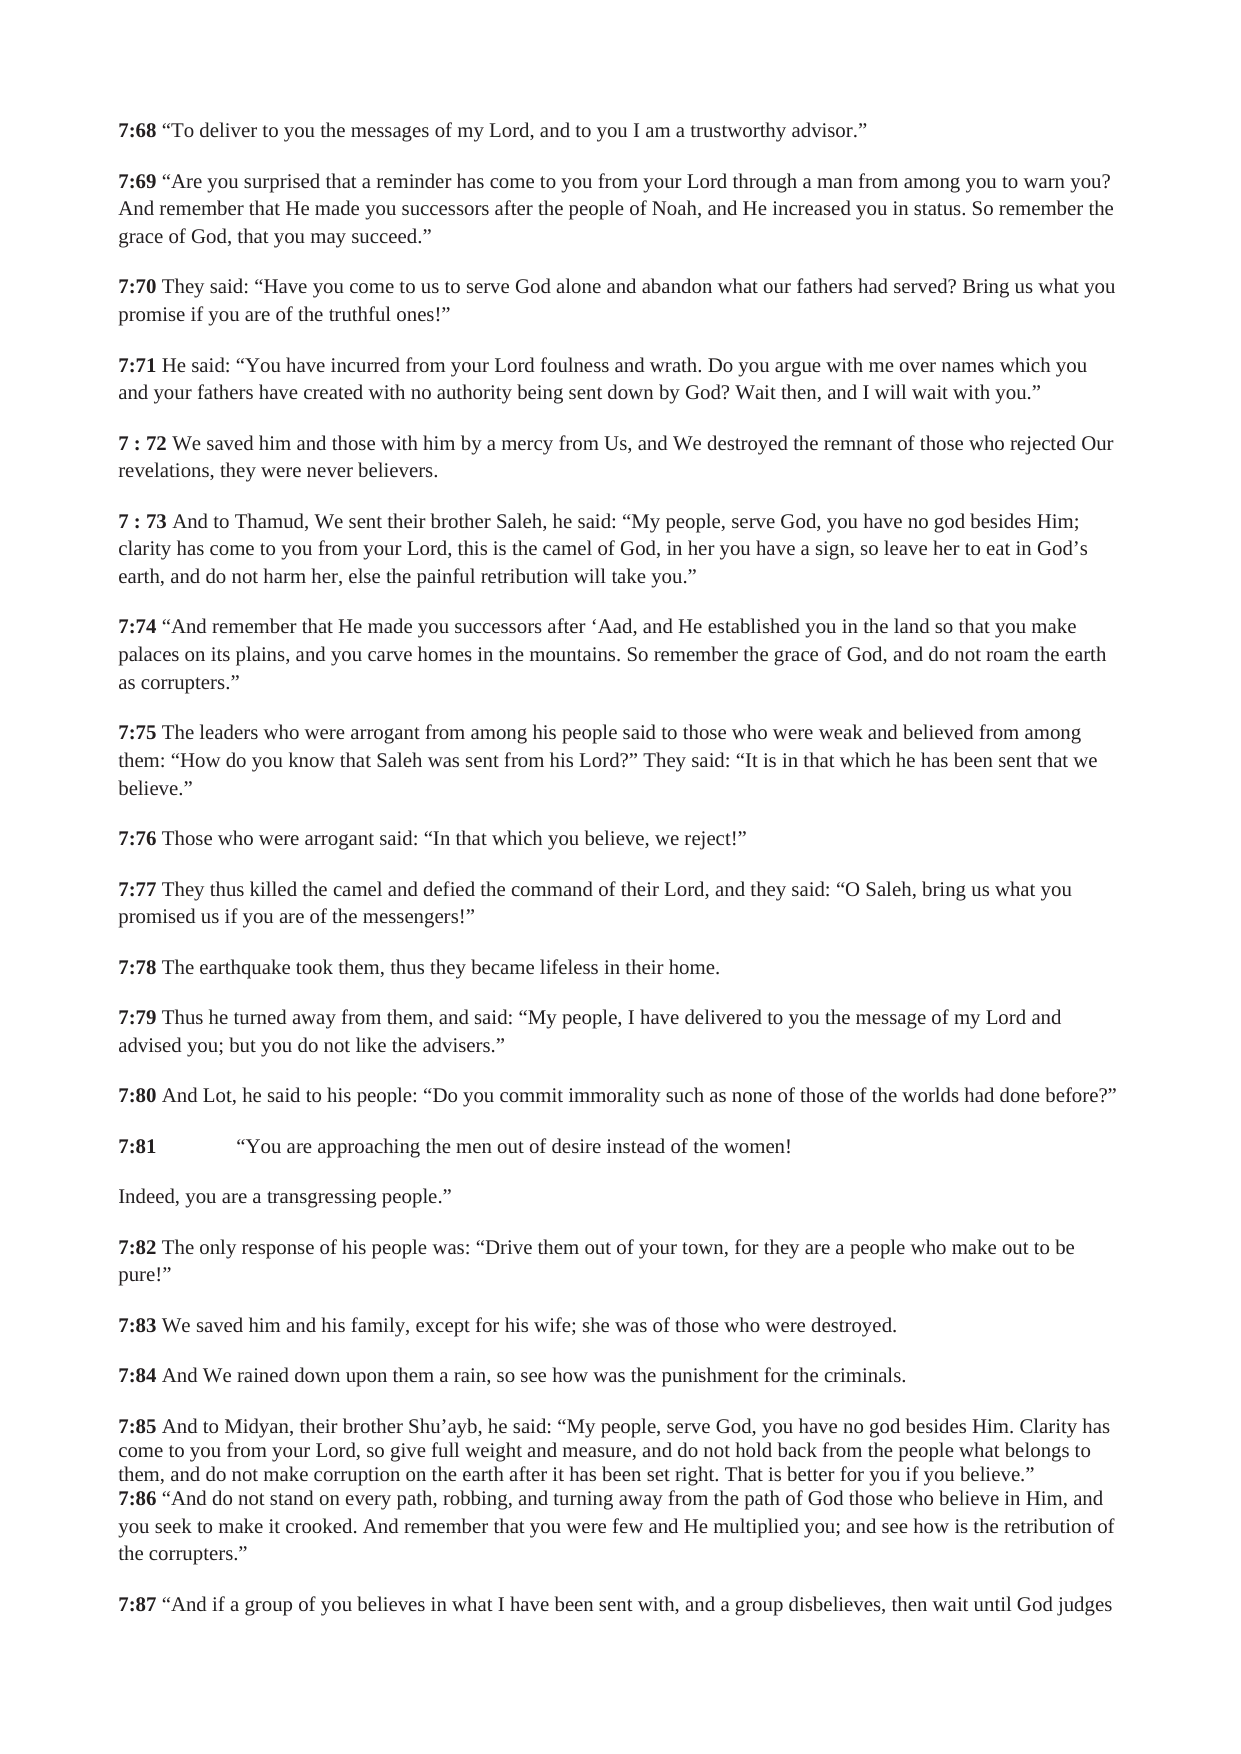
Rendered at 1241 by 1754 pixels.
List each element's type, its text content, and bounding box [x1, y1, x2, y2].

text 7:86 “And do not stand on every path, robbing, and turning away from the path of God those who believe in Him, and you seek to make it crooked. And remember that you were few and He multiplied you; and see how is the retribution of the corrupters.” [118, 1486, 1122, 1565]
text 7:84 And We rained down upon them a rain, so see how was the punishment for the criminals. [118, 1363, 1122, 1387]
text 7 : 72 We saved him and those with him by a mercy from Us, and We destroyed the remnant of those who rejected Our revelations, they were never believers. [118, 431, 1122, 482]
text 7:77 They thus killed the camel and defied the command of their Lord, and they said: “O Saleh, bring us what you promised us if you are of the messengers!” [118, 876, 1122, 928]
text 7:71 He said: “You have incurred from your Lord foulness and wrath. Do you argue with me over names which you and your fathers have created with no authority being sent down by God? Wait then, and I will wait with you.” [118, 352, 1122, 404]
text 7:87 “And if a group of you believes in what I have been sent with, and a group disbelieves, then wait until God judges [118, 1592, 1122, 1616]
text Indeed, you are a transgressing people.” [118, 1184, 1122, 1208]
text 7:76 Those who were arrogant said: “In that which you believe, we reject!” [118, 826, 1122, 850]
text 7:83 We saved him and his family, except for his wife; she was of those who were destroyed. [118, 1313, 1122, 1337]
text 7:78 The earthquake took them, thus they became lifeless in their home. [118, 954, 1122, 979]
text 7:82 The only response of his people was: “Drive them out of your town, for they are a people who make out to be pure!” [118, 1235, 1122, 1286]
text 7:75 The leaders who were arrogant from among his people said to those who were weak and believed from among them: “How do you know that Saleh was sent from his Lord?” They said: “It is in that which he has been sent that we believe.” [118, 720, 1122, 799]
text 7:80 And Lot, he said to his people: “Do you commit immorality such as none of those of the worlds had done before?” [118, 1083, 1122, 1107]
text 7:68 “To deliver to you the messages of my Lord, and to you I am a trustworthy advisor.” [118, 118, 1122, 142]
text 7 : 73 And to Thamud, We sent their brother Saleh, he said: “My people, serve God, you have no god besides Him; clarity has come to you from your Lord, this is the camel of God, in her you have a sign, so leave her to eat in God’s earth, and do not harm her, else the painful retribution will take you.” [118, 509, 1122, 588]
text 7:70 They said: “Have you come to us to serve God alone and abandon what our fathers had served? Bring us what you promise if you are of the truthful ones!” [118, 274, 1122, 326]
text 7:79 Thus he turned away from them, and said: “My people, I have delivered to you the message of my Lord and advised you; but you do not like the advisers.” [118, 1005, 1122, 1057]
text 7:81 “You are approaching the men out of desire instead of the women! [118, 1134, 1122, 1158]
text 7:85 And to Midyan, their brother Shu’ayb, he said: “My people, serve God, you have no god besides Him. Clarity has come to you from your Lord, so give full weight and measure, and do not hold back from the people what belongs to them, and do not make corruption on the earth after it has been set right. That is better for you if you believe.” [118, 1414, 1122, 1486]
text 7:69 “Are you surprised that a reminder has come to you from your Lord through a man from among you to warn you? And remember that He made you successors after the people of Noah, and He increased you in status. So remember the grace of God, that you may succeed.” [118, 169, 1122, 248]
text 7:74 “And remember that He made you successors after ‘Aad, and He established you in the land so that you make palaces on its plains, and you carve homes in the mountains. So remember the grace of God, and do not roam the earth as corrupters.” [118, 614, 1122, 694]
